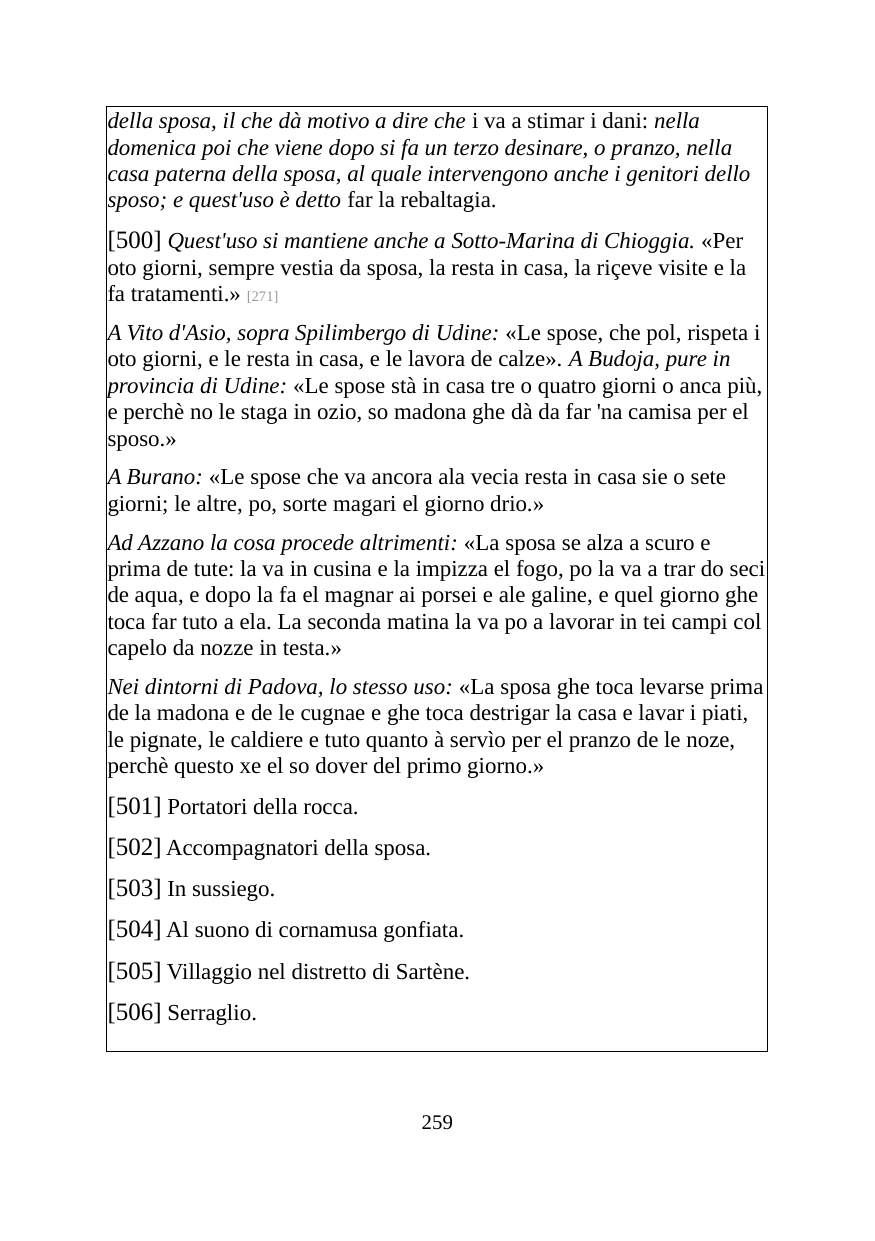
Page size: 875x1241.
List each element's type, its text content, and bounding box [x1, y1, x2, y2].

text [506] Serraglio. [107, 996, 767, 1051]
text A Burano: «Le spose che va ancora ala vecia resta in casa sie o sete giorni; le altre, po, sorte magari el giorno drio.» [107, 462, 767, 516]
text [501] Portatori della rocca. [107, 790, 767, 819]
text A Vito d'Asio, sopra Spilimbergo di Udine: «Le spose, che pol, rispeta i oto giorni, e le resta in casa, e le lavora de calze». A Budoja, pure in provincia di Udine: «Le spose stà in casa tre o quatro giorni o anca più, e perchè no le staga in ozio, so madona ghe dà da far 'na camisa per el sposo.» [107, 318, 767, 451]
text Ad Azzano la cosa procede altrimenti: «La sposa se alza a scuro e prima de tute: la va in cusina e la impizza el fogo, po la va a trar do seci de aqua, e dopo la fa el magnar ai porsei e ale galine, e quel giorno ghe toca far tuto a ela. La seconda matina la va po a lavorar in tei campi col capelo da nozze in testa.» [107, 528, 767, 660]
text [505] Villaggio nel distretto di Sartène. [107, 955, 767, 984]
text [503] In sussiego. [107, 872, 767, 902]
text Nei dintorni di Padova, lo stesso uso: «La sposa ghe toca levarse prima de la madona e de le cugnae e ghe toca destrigar la casa e lavar i piati, le pignate, le caldiere e tuto quanto à servìo per el pranzo de le noze, perchè questo xe el so dover del primo giorno.» [107, 672, 767, 778]
text [500] Quest'uso si mantiene anche a Sotto-Marina di Chioggia. «Per oto giorni, sempre vestia da sposa, la resta in casa, la riçeve visite e la fa tratamenti.» [271] [107, 224, 767, 307]
text [504] Al suono di cornamusa gonfiata. [107, 913, 767, 943]
text della sposa, il che dà motivo a dire che i va a stimar i dani: nella domenica poi che viene dopo si fa un terzo desinare, o pranzo, nella casa paterna della sposa, al quale intervengono anche i genitori dello sposo; e quest'uso è detto far la rebaltagia. [107, 107, 767, 213]
text [502] Accompagnatori della sposa. [107, 831, 767, 861]
